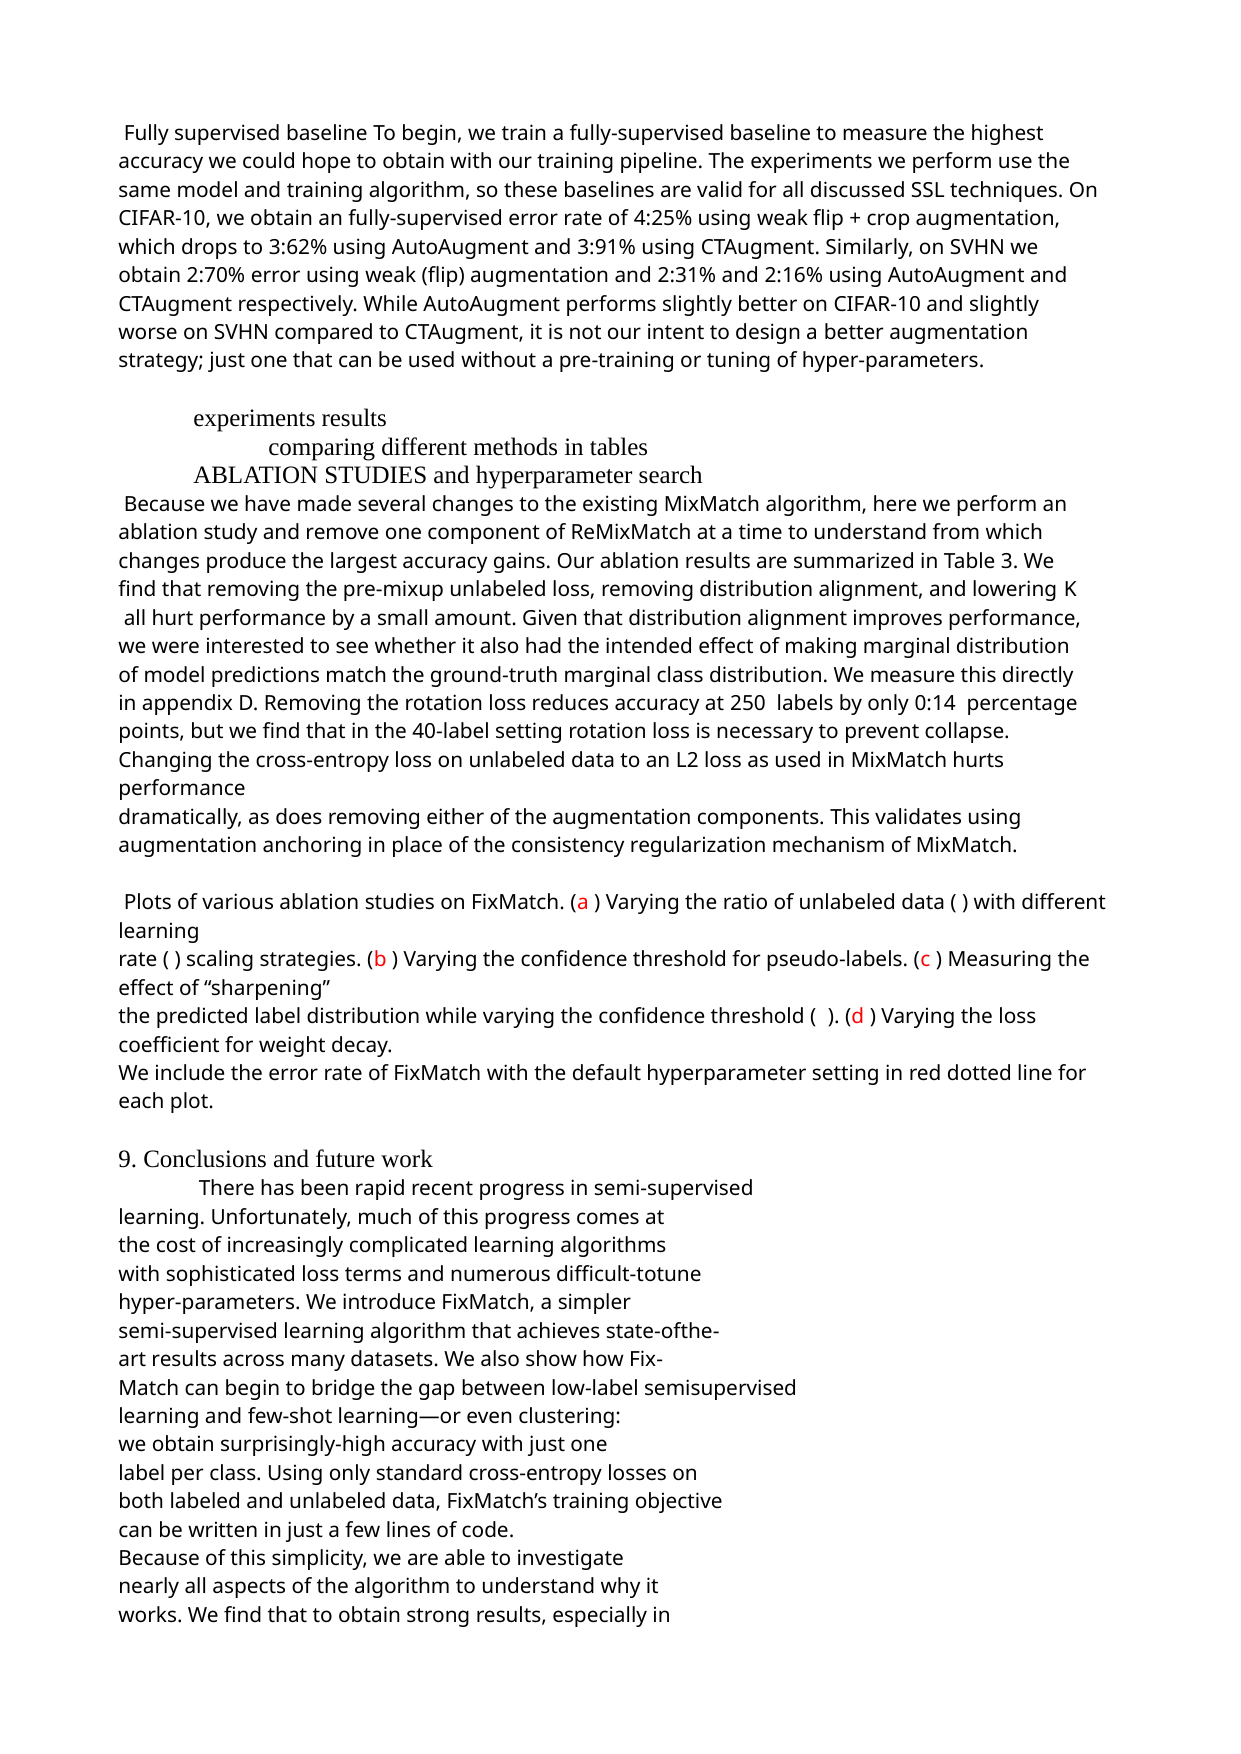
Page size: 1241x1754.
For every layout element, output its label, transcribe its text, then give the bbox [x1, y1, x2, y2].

text of model predictions match the ground-truth marginal class distribution. We measure this directly [118, 660, 1122, 688]
text label per class. Using only standard cross-entropy losses on [118, 1458, 1122, 1486]
text worse on SVHN compared to CTAugment, it is not our intent to design a better augmentation [118, 317, 1122, 346]
text CTAugment respectively. While AutoAugment performs slightly better on CIFAR-10 and slightly [118, 289, 1122, 317]
text augmentation anchoring in place of the consistency regularization mechanism of MixMatch. [118, 830, 1122, 859]
text learning and few-shot learning—or even clustering: [118, 1401, 1122, 1429]
text dramatically, as does removing either of the augmentation components. This validates using [118, 802, 1122, 830]
text we obtain surprisingly-high accuracy with just one [118, 1429, 1122, 1458]
text works. We find that to obtain strong results, especially in [118, 1600, 1122, 1628]
text we were interested to see whether it also had the intended effect of making marginal distribution [118, 631, 1122, 660]
text learning. Unfortunately, much of this progress comes at [118, 1202, 1122, 1230]
text 9. Conclusions and future work [118, 1144, 1122, 1172]
text the cost of increasingly complicated learning algorithms [118, 1230, 1122, 1259]
text Plots of various ablation studies on FixMatch. (a ) Varying the ratio of unlabeled data ( ) with different learning [118, 887, 1122, 944]
text Because we have made several changes to the existing MixMatch algorithm, here we perform an [118, 489, 1122, 517]
text ABLATION STUDIES and hyperparameter search [118, 460, 1122, 489]
text nearly all aspects of the algorithm to understand why it [118, 1572, 1122, 1600]
text We include the error rate of FixMatch with the default hyperparameter setting in red dotted line for each plot. [118, 1058, 1122, 1115]
text Match can begin to bridge the gap between low-label semisupervised [118, 1373, 1122, 1401]
text can be written in just a few lines of code. [118, 1515, 1122, 1543]
text strategy; just one that can be used without a pre-training or tuning of hyper-parameters. [118, 346, 1122, 374]
text points, but we find that in the 40-label setting rotation loss is necessary to prevent collapse. [118, 717, 1122, 745]
text Because of this simplicity, we are able to investigate [118, 1543, 1122, 1572]
text with sophisticated loss terms and numerous difficult-totune [118, 1259, 1122, 1287]
text CIFAR-10, we obtain an fully-supervised error rate of 4:25% using weak flip + crop augmentation, [118, 203, 1122, 232]
text changes produce the largest accuracy gains. Our ablation results are summarized in Table 3. We [118, 546, 1122, 574]
text rate ( ) scaling strategies. (b ) Varying the confidence threshold for pseudo-labels. (c ) Measuring the effect of “sharpening” [118, 944, 1122, 1001]
text which drops to 3:62% using AutoAugment and 3:91% using CTAugment. Similarly, on SVHN we [118, 232, 1122, 260]
text art results across many datasets. We also show how Fix- [118, 1344, 1122, 1373]
text ablation study and remove one component of ReMixMatch at a time to understand from which [118, 517, 1122, 546]
text semi-supervised learning algorithm that achieves state-ofthe- [118, 1316, 1122, 1344]
text experiments results [118, 403, 1122, 432]
text in appendix D. Removing the rotation loss reduces accuracy at 250 labels by only 0:14 percentage [118, 688, 1122, 717]
text obtain 2:70% error using weak (flip) augmentation and 2:31% and 2:16% using AutoAugment and [118, 260, 1122, 289]
text Changing the cross-entropy loss on unlabeled data to an L2 loss as used in MixMatch hurts performance [118, 745, 1122, 802]
text all hurt performance by a small amount. Given that distribution alignment improves performance, [118, 603, 1122, 631]
text comparing different methods in tables [118, 432, 1122, 460]
text hyper-parameters. We introduce FixMatch, a simpler [118, 1287, 1122, 1316]
text same model and training algorithm, so these baselines are valid for all discussed SSL techniques. On [118, 175, 1122, 203]
text Fully supervised baseline To begin, we train a fully-supervised baseline to measure the highest [118, 118, 1122, 147]
text There has been rapid recent progress in semi-supervised [118, 1172, 1122, 1202]
text the predicted label distribution while varying the confidence threshold ( ). (d ) Varying the loss coefficient for weight decay. [118, 1001, 1122, 1058]
text find that removing the pre-mixup unlabeled loss, removing distribution alignment, and lowering K [118, 574, 1122, 603]
text both labeled and unlabeled data, FixMatch’s training objective [118, 1486, 1122, 1515]
text accuracy we could hope to obtain with our training pipeline. The experiments we perform use the [118, 147, 1122, 175]
